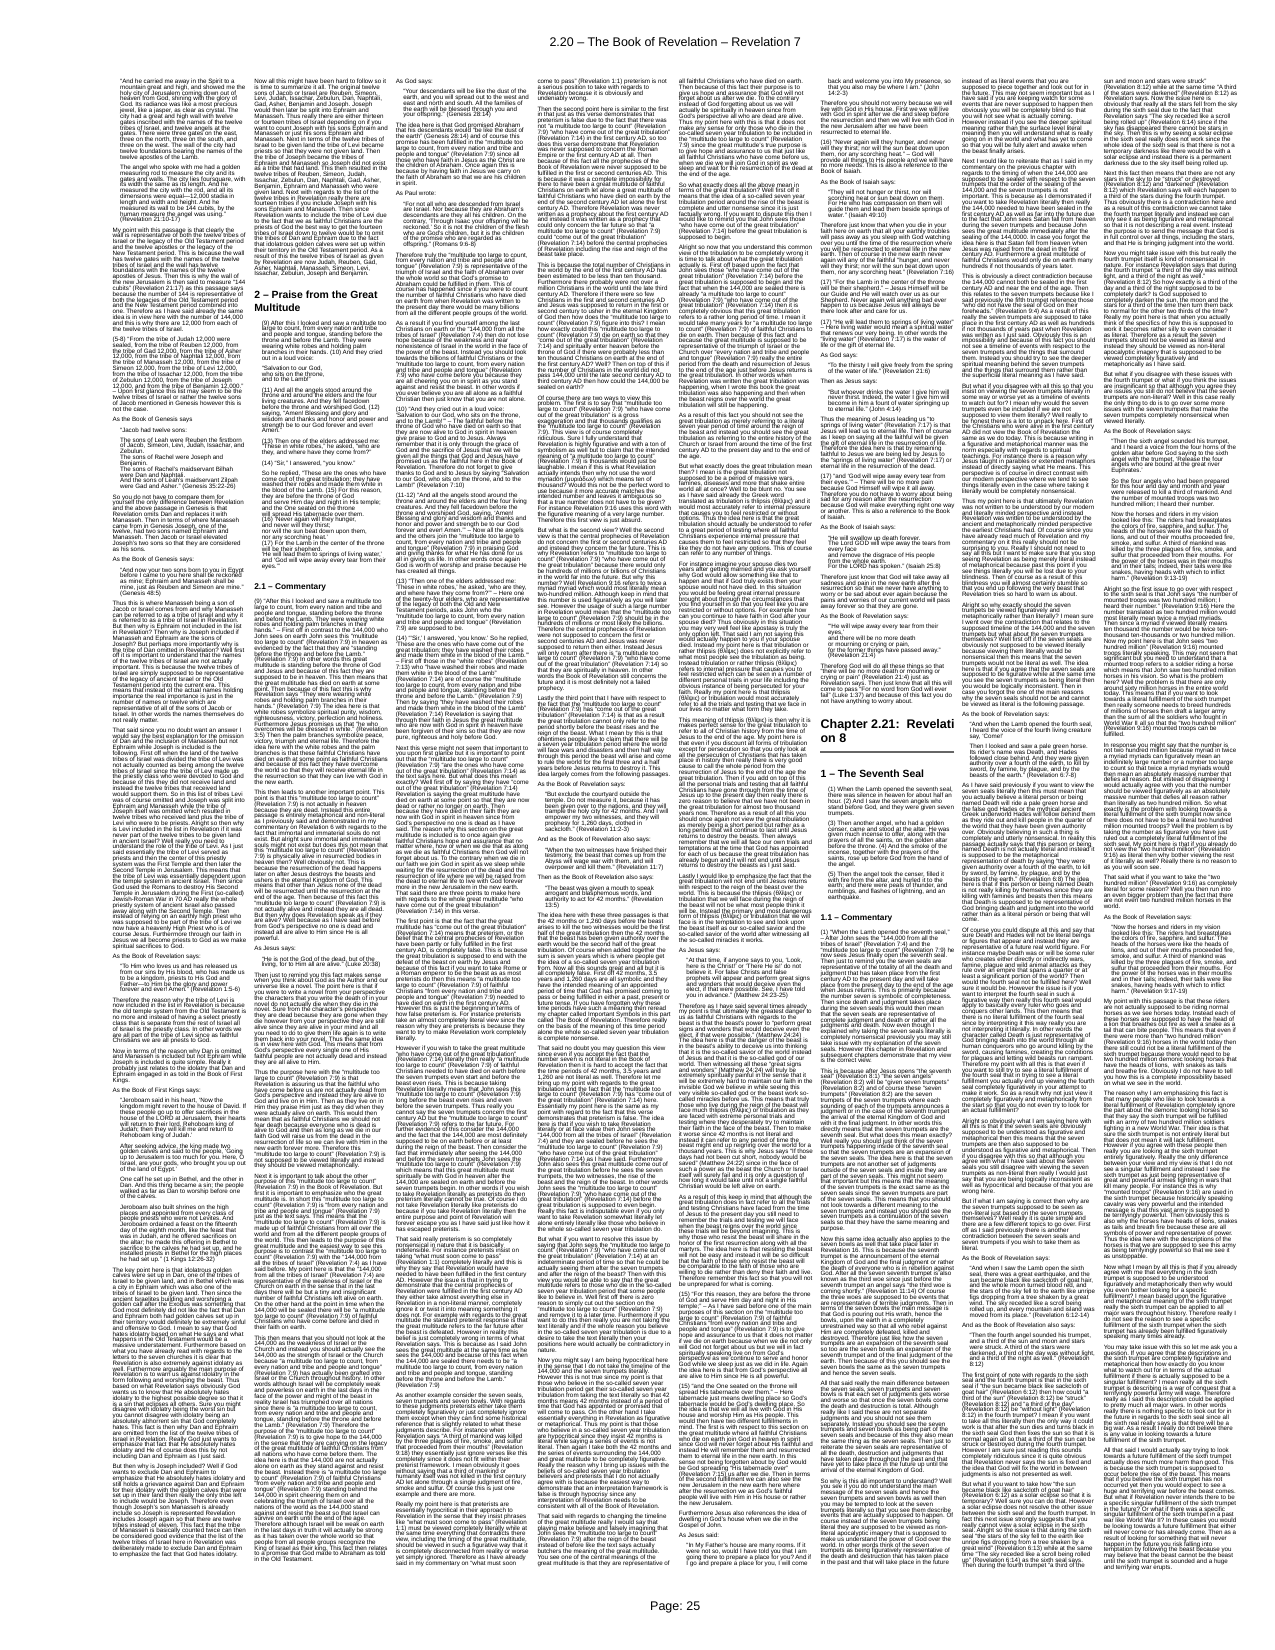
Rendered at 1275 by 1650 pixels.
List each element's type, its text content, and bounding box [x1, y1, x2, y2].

text As the Book of Revelation says: [962, 1256, 1096, 1262]
text As Jesus says: [254, 946, 388, 952]
text So you do not have to compare them for yourself the only difference between Revelation and the above passage in Genesis is that Revelation omits Dan and replaces it with Manasseh. Then in terms of where Manasseh came from in Genesis Joseph, one of the twelve, had two sons named Ephraim and Manasseh. Then Jacob or Israel elevated Joseph’s two sons so that they are considered as his sons. [112, 494, 247, 553]
text As the Book of Revelation says: [537, 782, 671, 788]
text “And now your two sons born to you in Egypt before I came to you here shall be reckoned as mine; Ephraim and Manasseh shall be mine, just as Reuben and Simeon are mine.” (Genesis 48:5) [120, 567, 247, 597]
text And as the Book of Revelation also says: [537, 837, 671, 843]
subtitle Revelation 8 [820, 716, 954, 751]
text “He will swallow up death forever. The Lord GOD will wipe away the tears from every face and remove the disgrace of His people from the whole earth. For the LORD has spoken.” (Isaiah 25:8) [828, 535, 954, 570]
text As the Book of Genesis says: [112, 557, 247, 563]
text “‘He will wipe away every tear from their eyes,’ and there will be no more death or mourning or crying or pain, for the former things have passed away.” (Revelation 21:4) [828, 624, 954, 659]
text So he replied, “These are the ones who have come out of the great tribulation; they have washed their robes and made them white in the blood of the Lamb. (15) For this reason, they are before the throne of God and serve Him day and night in His temple; and the One seated on the throne will spread His tabernacle over them. (16) ‘Never again will they hunger, and never will they thirst; nor will the sun beat down upon them, nor any scorching heat.’ (17) For the Lamb in the center of the throne will be their shepherd. ‘He will lead them to springs of living water,’ and ‘God will wipe away every tear from their eyes.’” [262, 471, 388, 570]
text As the Book of Isaiah says: [820, 525, 954, 531]
text As Jesus says: [679, 948, 813, 954]
text Then as Jesus says: [820, 379, 954, 385]
subtitle Praise from the Great Multitude [254, 289, 388, 313]
text Furthermore Jesus also references the idea of dwelling in God’s house when we die in the Gospel of John. [679, 1511, 813, 1528]
text “And when the Lamb opened the fourth seal, I heard the voice of the fourth living creature say, ‘Come!’ [969, 722, 1096, 739]
text As the Book of Isaiah says: [820, 179, 954, 185]
text “Salvation to our God, who sits on the throne, and to the Lamb!” [262, 366, 388, 383]
text As the Book of Revelation says: [112, 954, 247, 960]
text The sons of Leah were Reuben the firstborn of Jacob, Simeon, Levi, Judah, Issachar, and Zebulun. The sons of Rachel were Joseph and Benjamin. The sons of Rachel’s maidservant Bilhah were Dan and Naphtali. And the sons of Leah’s maidservant Zilpah were Gad and Asher.” (Genesis 35:22-26) [120, 438, 247, 490]
text As the Book of Revelation says: [820, 614, 954, 620]
text As the Book of Genesis says [112, 417, 247, 423]
text As God says: [820, 353, 954, 359]
text As God says: [396, 79, 530, 85]
text As the book of Revelation says: [962, 712, 1096, 718]
subtitle The Seventh Seal [820, 768, 954, 780]
text “Jacob had twelve sons: [120, 427, 247, 433]
text As the Book of Revelation says: [1103, 914, 1237, 920]
text As Jesus said: [679, 1533, 813, 1539]
text “The beast was given a mouth to speak arrogant and blasphemous words, and authority to act for 42 months.” (Revelation 13:5) [545, 885, 671, 909]
text And as the Book of Revelation also says: [962, 1323, 1096, 1329]
text As Paul wrote: [396, 191, 530, 197]
text As the Book of First Kings says: [112, 1088, 247, 1094]
subtitle Commentary [820, 913, 954, 923]
text As the Book of Revelation says: [1103, 429, 1237, 435]
subtitle Commentary [254, 582, 388, 592]
